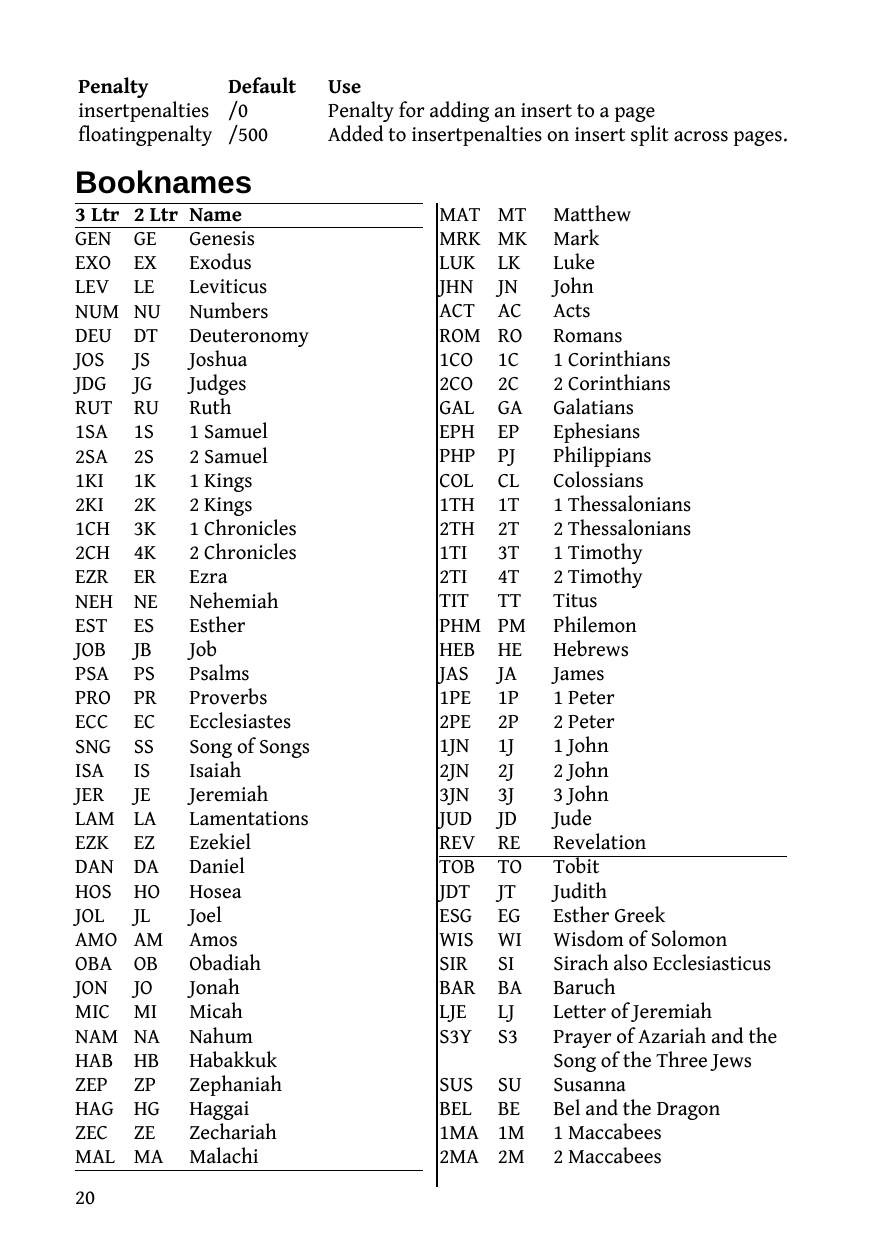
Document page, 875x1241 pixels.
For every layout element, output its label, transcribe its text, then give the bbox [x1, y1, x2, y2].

table_cell SUS [439, 1073, 498, 1097]
table_cell 1J [498, 735, 553, 759]
table_cell 1T [498, 493, 553, 517]
table_cell S3 [498, 1025, 553, 1073]
table_cell RUT [75, 396, 133, 421]
table_cell GEN [75, 228, 133, 251]
table_cell 1 Timothy [553, 541, 787, 566]
table_cell /500 [225, 123, 325, 147]
table_cell JL [134, 904, 189, 928]
table_cell DT [134, 324, 189, 348]
table_cell HE [498, 638, 553, 662]
table_cell 1K [134, 469, 189, 493]
table_cell 2MA [439, 1146, 498, 1170]
table_header Default [225, 75, 325, 99]
table_cell NU [134, 300, 189, 324]
table_cell SS [134, 735, 189, 759]
table_cell Philemon [553, 614, 787, 638]
table_cell PSA [75, 662, 133, 686]
table_cell COL [439, 469, 498, 493]
table_cell ZP [134, 1073, 189, 1097]
table_cell 1SA [75, 421, 133, 445]
table_cell Sirach also Ecclesiasticus [553, 952, 787, 976]
table_cell 2 John [553, 759, 787, 783]
table_cell /0 [225, 99, 325, 123]
table_cell PR [134, 686, 189, 711]
table_cell Micah [189, 1001, 423, 1025]
table_cell 1TH [439, 493, 498, 517]
table_cell PS [134, 662, 189, 686]
table_cell Zechariah [189, 1121, 423, 1146]
table_cell 4K [134, 541, 189, 566]
table_cell MRK [439, 227, 498, 251]
table_cell LEV [75, 276, 133, 300]
table_cell 2PE [439, 711, 498, 735]
table_cell ACT [439, 300, 498, 324]
table_cell 2K [134, 493, 189, 517]
table_cell 1 Samuel [189, 421, 423, 445]
table_cell ROM [439, 324, 498, 348]
table_cell 2P [498, 711, 553, 735]
table_cell HAG [75, 1097, 133, 1121]
table_cell RO [498, 324, 553, 348]
table_cell TT [498, 590, 553, 614]
table_cell 2M [498, 1146, 553, 1170]
table_cell EST [75, 614, 133, 638]
table_cell LJE [439, 1001, 498, 1025]
table_cell MA [134, 1146, 189, 1170]
table_cell 1KI [75, 469, 133, 493]
table_cell JDT [439, 880, 498, 904]
table_cell ES [134, 614, 189, 638]
table_cell JT [498, 880, 553, 904]
table_cell JHN [439, 276, 498, 300]
table_header 3 Ltr [75, 204, 133, 227]
table_cell 2 Chronicles [189, 541, 423, 566]
table_cell 1 Maccabees [553, 1121, 787, 1146]
table_cell Prayer of Azariah and the Song of the Three Jews [553, 1025, 787, 1073]
subtitle Booknames [75, 164, 799, 200]
table_cell ZEC [75, 1121, 133, 1146]
table_cell 1M [498, 1121, 553, 1146]
table_cell 4T [498, 566, 553, 590]
table_cell AC [498, 300, 553, 324]
table_cell HB [134, 1049, 189, 1073]
table_cell 1 Corinthians [553, 348, 787, 372]
table_cell NA [134, 1025, 189, 1049]
table_cell REV [439, 831, 498, 856]
table_cell Judith [553, 880, 787, 904]
table_cell LK [498, 251, 553, 276]
table_cell EXO [75, 251, 133, 276]
table_cell Wisdom of Solomon [553, 928, 787, 952]
table_cell 2 Thessalonians [553, 517, 787, 541]
table_cell EG [498, 904, 553, 928]
table_cell 2TI [439, 566, 498, 590]
table_cell Leviticus [189, 276, 423, 300]
table_cell TIT [439, 590, 498, 614]
table_cell OB [134, 952, 189, 976]
table_cell WIS [439, 928, 498, 952]
table_cell AMO [75, 928, 133, 952]
table_cell 2C [498, 372, 553, 396]
table_cell Ecclesiastes [189, 711, 423, 735]
table_cell MAT [439, 203, 498, 227]
table_cell JS [134, 348, 189, 372]
table_cell Proverbs [189, 686, 423, 711]
table_cell 2 Maccabees [553, 1146, 787, 1170]
table_cell Ephesians [553, 421, 787, 445]
table_cell Esther [189, 614, 423, 638]
table_cell 2T [498, 517, 553, 541]
table_cell 1P [498, 686, 553, 711]
table_cell JOB [75, 638, 133, 662]
table_cell HEB [439, 638, 498, 662]
table_cell 1MA [439, 1121, 498, 1146]
table_cell HAB [75, 1049, 133, 1073]
table_cell SU [498, 1073, 553, 1097]
table_cell Jude [553, 807, 787, 831]
table_cell NE [134, 590, 189, 614]
table_cell 1S [134, 421, 189, 445]
table_header 2 Ltr [134, 204, 189, 227]
table_cell LAM [75, 807, 133, 831]
table_cell 1C [498, 348, 553, 372]
table_cell JA [498, 662, 553, 686]
table_cell JN [498, 276, 553, 300]
table_cell TOB [439, 857, 498, 880]
table_cell Nahum [189, 1025, 423, 1049]
table_cell 1 Kings [189, 469, 423, 493]
table_cell 2KI [75, 493, 133, 517]
table_cell Daniel [189, 856, 423, 880]
table_cell 2 Kings [189, 493, 423, 517]
table_cell 1 Thessalonians [553, 493, 787, 517]
table_cell JON [75, 976, 133, 1001]
table_cell 2SA [75, 445, 133, 469]
table_cell 2CO [439, 372, 498, 396]
table_cell 2S [134, 445, 189, 469]
table_cell 1 Chronicles [189, 517, 423, 541]
table_cell LUK [439, 251, 498, 276]
table_cell Numbers [189, 300, 423, 324]
table_cell Matthew [553, 203, 787, 227]
table_cell Romans [553, 324, 787, 348]
table_cell Job [189, 638, 423, 662]
table_cell DA [134, 856, 189, 880]
table_cell LJ [498, 1001, 553, 1025]
table_cell 3K [134, 517, 189, 541]
table_cell 1CH [75, 517, 133, 541]
table_cell BAR [439, 976, 498, 1001]
table_header Name [189, 204, 423, 227]
table_cell ESG [439, 904, 498, 928]
table_cell Baruch [553, 976, 787, 1001]
table_cell JAS [439, 662, 498, 686]
table_cell RE [498, 831, 553, 856]
table_cell 2 Peter [553, 711, 787, 735]
table_header Use [325, 75, 816, 99]
table_cell BA [498, 976, 553, 1001]
table_cell 3T [498, 541, 553, 566]
table_cell 2TH [439, 517, 498, 541]
table_cell Jeremiah [189, 783, 423, 807]
table_cell NAM [75, 1025, 133, 1049]
table_cell EX [134, 251, 189, 276]
table_cell Hosea [189, 880, 423, 904]
table_cell BEL [439, 1097, 498, 1121]
table_cell James [553, 662, 787, 686]
table_cell ECC [75, 711, 133, 735]
table_cell Ruth [189, 396, 423, 421]
table_cell Philippians [553, 445, 787, 469]
table_cell SI [498, 952, 553, 976]
table_cell Ezra [189, 566, 423, 590]
table_cell MT [498, 203, 553, 227]
table_header Penalty [75, 75, 225, 99]
table_cell Psalms [189, 662, 423, 686]
table_cell 1 John [553, 735, 787, 759]
table_cell ZEP [75, 1073, 133, 1097]
table_cell NUM [75, 300, 133, 324]
table_cell Colossians [553, 469, 787, 493]
table_cell NEH [75, 590, 133, 614]
table_cell Judges [189, 372, 423, 396]
table_cell GAL [439, 396, 498, 421]
table_cell JG [134, 372, 189, 396]
table_cell Bel and the Dragon [553, 1097, 787, 1121]
table_cell BE [498, 1097, 553, 1121]
table_cell Joel [189, 904, 423, 928]
table_cell PRO [75, 686, 133, 711]
table_cell Added to insertpenalties on insert split across pages. [325, 123, 816, 147]
table_cell WI [498, 928, 553, 952]
table_cell JER [75, 783, 133, 807]
table_cell PM [498, 614, 553, 638]
table_cell JD [498, 807, 553, 831]
table_cell JOS [75, 348, 133, 372]
table_cell Song of Songs [189, 735, 423, 759]
table_cell SNG [75, 735, 133, 759]
table_cell MAL [75, 1146, 133, 1170]
table_cell Jonah [189, 976, 423, 1001]
table_cell Luke [553, 251, 787, 276]
table_cell RU [134, 396, 189, 421]
table_cell GE [134, 228, 189, 251]
table_cell Mark [553, 227, 787, 251]
table_cell Susanna [553, 1073, 787, 1097]
table_cell Exodus [189, 251, 423, 276]
table_cell EZK [75, 831, 133, 856]
table_cell Titus [553, 590, 787, 614]
table_cell 3J [498, 783, 553, 807]
table_cell Zephaniah [189, 1073, 423, 1097]
table_cell Nehemiah [189, 590, 423, 614]
table_cell Haggai [189, 1097, 423, 1121]
table_cell 2 Corinthians [553, 372, 787, 396]
table_cell PHM [439, 614, 498, 638]
table_cell HOS [75, 880, 133, 904]
table_cell JO [134, 976, 189, 1001]
table_cell Habakkuk [189, 1049, 423, 1073]
table_cell 2 Timothy [553, 566, 787, 590]
table_cell 1PE [439, 686, 498, 711]
table_cell Lamentations [189, 807, 423, 831]
table_cell 3JN [439, 783, 498, 807]
table_cell PJ [498, 445, 553, 469]
table_cell 2J [498, 759, 553, 783]
table_cell ZE [134, 1121, 189, 1146]
table_cell AM [134, 928, 189, 952]
table_cell OBA [75, 952, 133, 976]
table_cell MI [134, 1001, 189, 1025]
table_cell CL [498, 469, 553, 493]
table_cell Amos [189, 928, 423, 952]
table_cell 1CO [439, 348, 498, 372]
table_cell ISA [75, 759, 133, 783]
table_cell Esther Greek [553, 904, 787, 928]
table_cell Isaiah [189, 759, 423, 783]
table_cell 1TI [439, 541, 498, 566]
table_cell IS [134, 759, 189, 783]
table_cell JE [134, 783, 189, 807]
table_cell PHP [439, 445, 498, 469]
table_cell MK [498, 227, 553, 251]
table_cell 2CH [75, 541, 133, 566]
table_cell JUD [439, 807, 498, 831]
table_cell SIR [439, 952, 498, 976]
table_cell EPH [439, 421, 498, 445]
table_cell Hebrews [553, 638, 787, 662]
table_cell Tobit [553, 857, 787, 880]
table_cell 3 John [553, 783, 787, 807]
table_cell Malachi [189, 1146, 423, 1170]
table_cell HG [134, 1097, 189, 1121]
table_cell Galatians [553, 396, 787, 421]
table_cell Genesis [189, 228, 423, 251]
table_cell EZ [134, 831, 189, 856]
table_cell LE [134, 276, 189, 300]
table_cell DEU [75, 324, 133, 348]
table_cell Penalty for adding an insert to a page [325, 99, 816, 123]
table_cell DAN [75, 856, 133, 880]
table_cell 1JN [439, 735, 498, 759]
table_cell 2JN [439, 759, 498, 783]
table_cell Letter of Jeremiah [553, 1001, 787, 1025]
table_cell JB [134, 638, 189, 662]
table_cell Ezekiel [189, 831, 423, 856]
table_cell GA [498, 396, 553, 421]
table_cell insertpenalties [75, 99, 225, 123]
table_cell Obadiah [189, 952, 423, 976]
table_cell JDG [75, 372, 133, 396]
table_cell floatingpenalty [75, 123, 225, 147]
table_cell EC [134, 711, 189, 735]
table_cell Revelation [553, 831, 787, 856]
table_cell Deuteronomy [189, 324, 423, 348]
table_cell EP [498, 421, 553, 445]
table_cell ER [134, 566, 189, 590]
table_cell JOL [75, 904, 133, 928]
table_cell MIC [75, 1001, 133, 1025]
table_cell 2 Samuel [189, 445, 423, 469]
table_cell Joshua [189, 348, 423, 372]
table_cell EZR [75, 566, 133, 590]
table_cell HO [134, 880, 189, 904]
table_cell Acts [553, 300, 787, 324]
table_cell LA [134, 807, 189, 831]
table_cell 1 Peter [553, 686, 787, 711]
table_cell S3Y [439, 1025, 498, 1073]
table_cell TO [498, 857, 553, 880]
table_cell John [553, 276, 787, 300]
